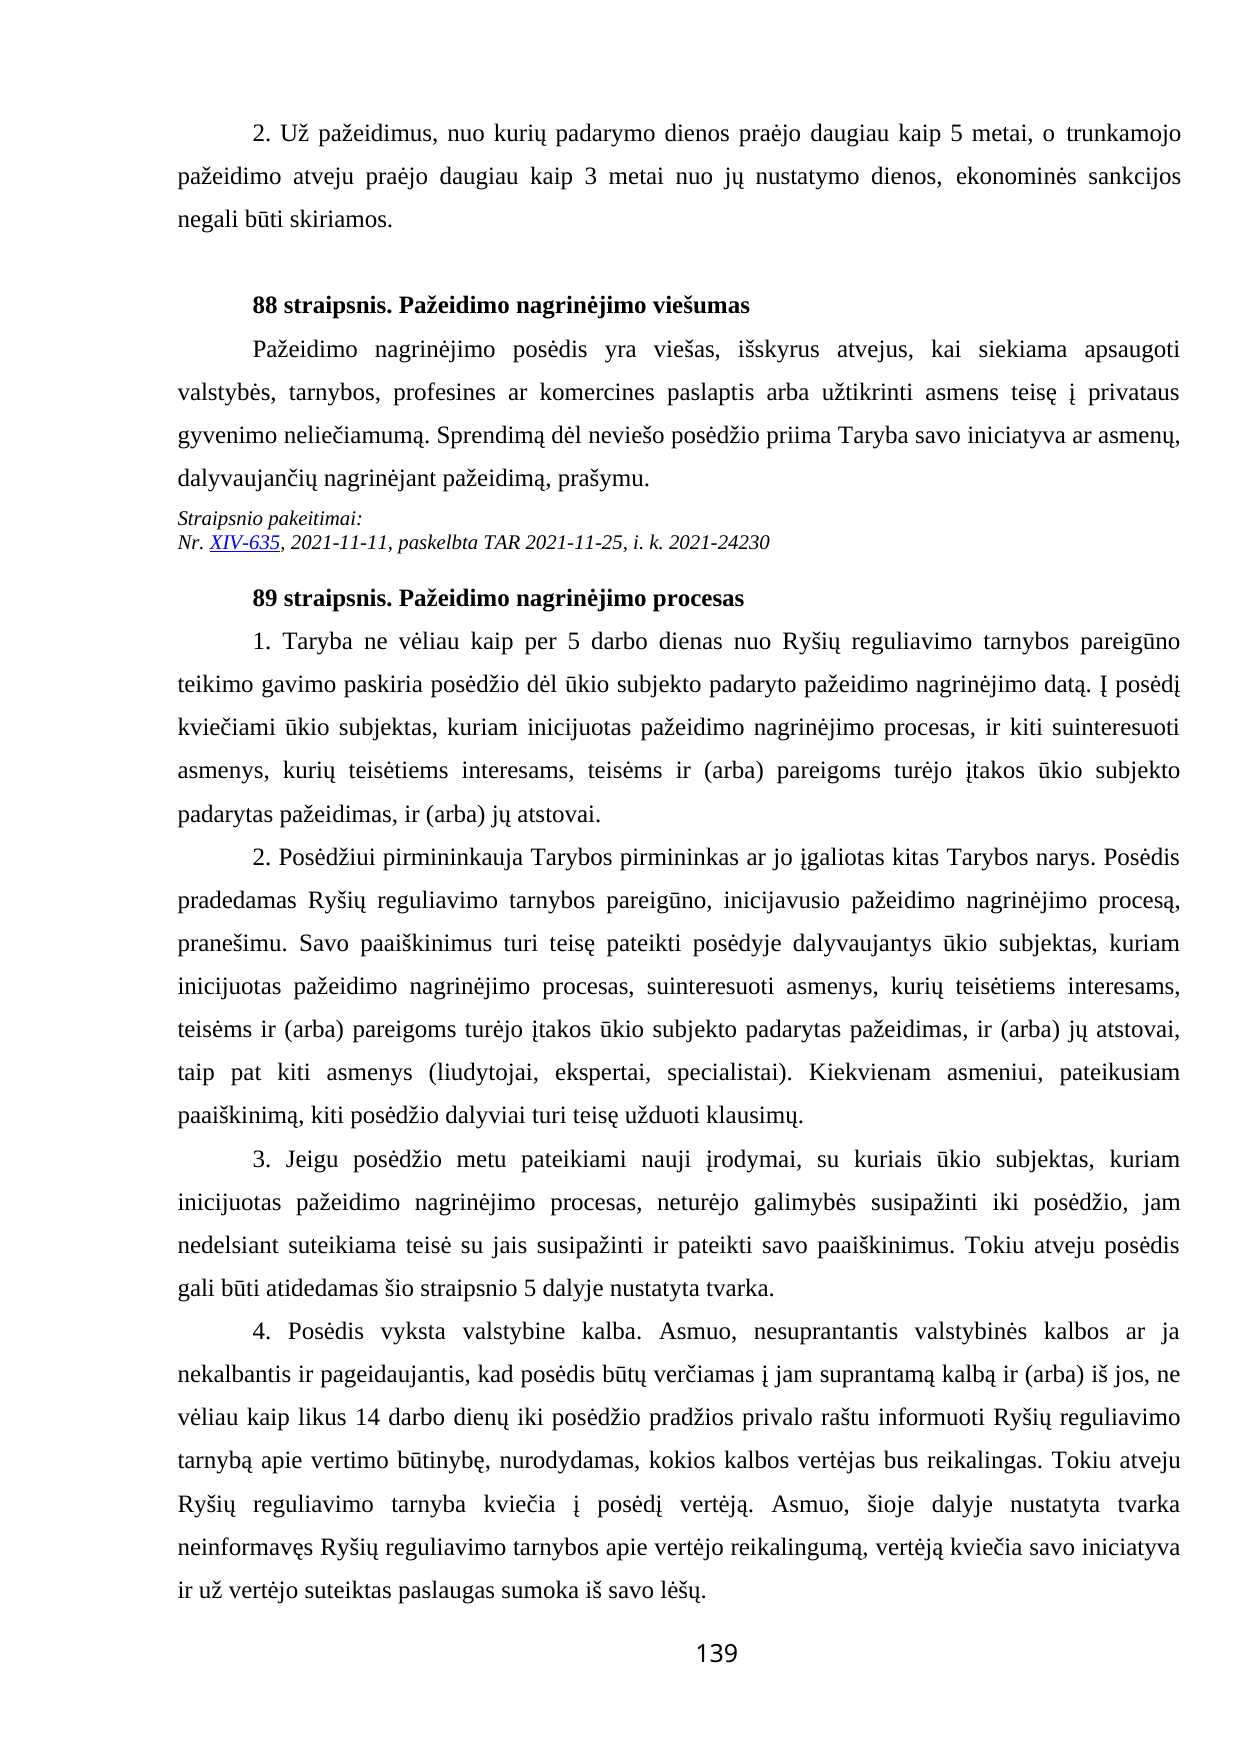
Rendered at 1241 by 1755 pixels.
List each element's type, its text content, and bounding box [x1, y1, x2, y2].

text 4. Posėdis vyksta valstybine kalba. Asmuo, nesuprantantis valstybinės kalbos ar ja nekalbantis ir pageidaujantis, kad posėdis būtų verčiamas į jam suprantamą kalbą ir (arba) iš jos, ne vėliau kaip likus 14 darbo dienų iki posėdžio pradžios privalo raštu informuoti Ryšių reguliavimo tarnybą apie vertimo būtinybę, nurodydamas, kokios kalbos vertėjas bus reikalingas. Tokiu atveju Ryšių reguliavimo tarnyba kviečia į posėdį vertėją. Asmuo, šioje dalyje nustatyta tvarka neinformavęs Ryšių reguliavimo tarnybos apie vertėjo reikalingumą, vertėją kviečia savo iniciatyva ir už vertėjo suteiktas paslaugas sumoka iš savo lėšų. [177, 1316, 1181, 1604]
text 2. Už pažeidimus, nuo kurių padarymo dienos praėjo daugiau kaip 5 metai, o trunkamojo pažeidimo atveju praėjo daugiau kaip 3 metai nuo jų nustatymo dienos, ekonominės sankcijos negali būti skiriamos. [177, 118, 1181, 233]
text 2. Posėdžiui pirmininkauja Tarybos pirmininkas ar jo įgaliotas kitas Tarybos narys. Posėdis pradedamas Ryšių reguliavimo tarnybos pareigūno, inicijavusio pažeidimo nagrinėjimo procesą, pranešimu. Savo paaiškinimus turi teisę pateikti posėdyje dalyvaujantys ūkio subjektas, kuriam inicijuotas pažeidimo nagrinėjimo procesas, suinteresuoti asmenys, kurių teisėtiems interesams, teisėms ir (arba) pareigoms turėjo įtakos ūkio subjekto padarytas pažeidimas, ir (arba) jų atstovai, taip pat kiti asmenys (liudytojai, ekspertai, specialistai). Kiekvienam asmeniui, pateikusiam paaiškinimą, kiti posėdžio dalyviai turi teisę užduoti klausimų. [177, 842, 1181, 1129]
text 1. Taryba ne vėliau kaip per 5 darbo dienas nuo Ryšių reguliavimo tarnybos pareigūno teikimo gavimo paskiria posėdžio dėl ūkio subjekto padaryto pažeidimo nagrinėjimo datą. Į posėdį kviečiami ūkio subjektas, kuriam inicijuotas pažeidimo nagrinėjimo procesas, ir kiti suinteresuoti asmenys, kurių teisėtiems interesams, teisėms ir (arba) pareigoms turėjo įtakos ūkio subjekto padarytas pažeidimas, ir (arba) jų atstovai. [177, 626, 1181, 827]
text 3. Jeigu posėdžio metu pateikiami nauji įrodymai, su kuriais ūkio subjektas, kuriam inicijuotas pažeidimo nagrinėjimo procesas, neturėjo galimybės susipažinti iki posėdžio, jam nedelsiant suteikiama teisė su jais susipažinti ir pateikti savo paaiškinimus. Tokiu atveju posėdis gali būti atidedamas šio straipsnio 5 dalyje nustatyta tvarka. [177, 1144, 1181, 1302]
text Pažeidimo nagrinėjimo posėdis yra viešas, išskyrus atvejus, kai siekiama apsaugoti valstybės, tarnybos, profesines ar komercines paslaptis arba užtikrinti asmens teisę į privataus gyvenimo neliečiamumą. Sprendimą dėl neviešo posėdžio priima Taryba savo iniciatyva ar asmenų, dalyvaujančių nagrinėjant pažeidimą, prašymu. [177, 334, 1181, 492]
text Straipsnio pakeitimai: [177, 506, 1181, 530]
text 89 straipsnis. Pažeidimo nagrinėjimo procesas [177, 583, 1181, 612]
text 88 straipsnis. Pažeidimo nagrinėjimo viešumas [177, 291, 1181, 319]
text Nr. XIV-635, 2021-11-11, paskelbta TAR 2021-11-25, i. k. 2021-24230 [177, 530, 1181, 554]
